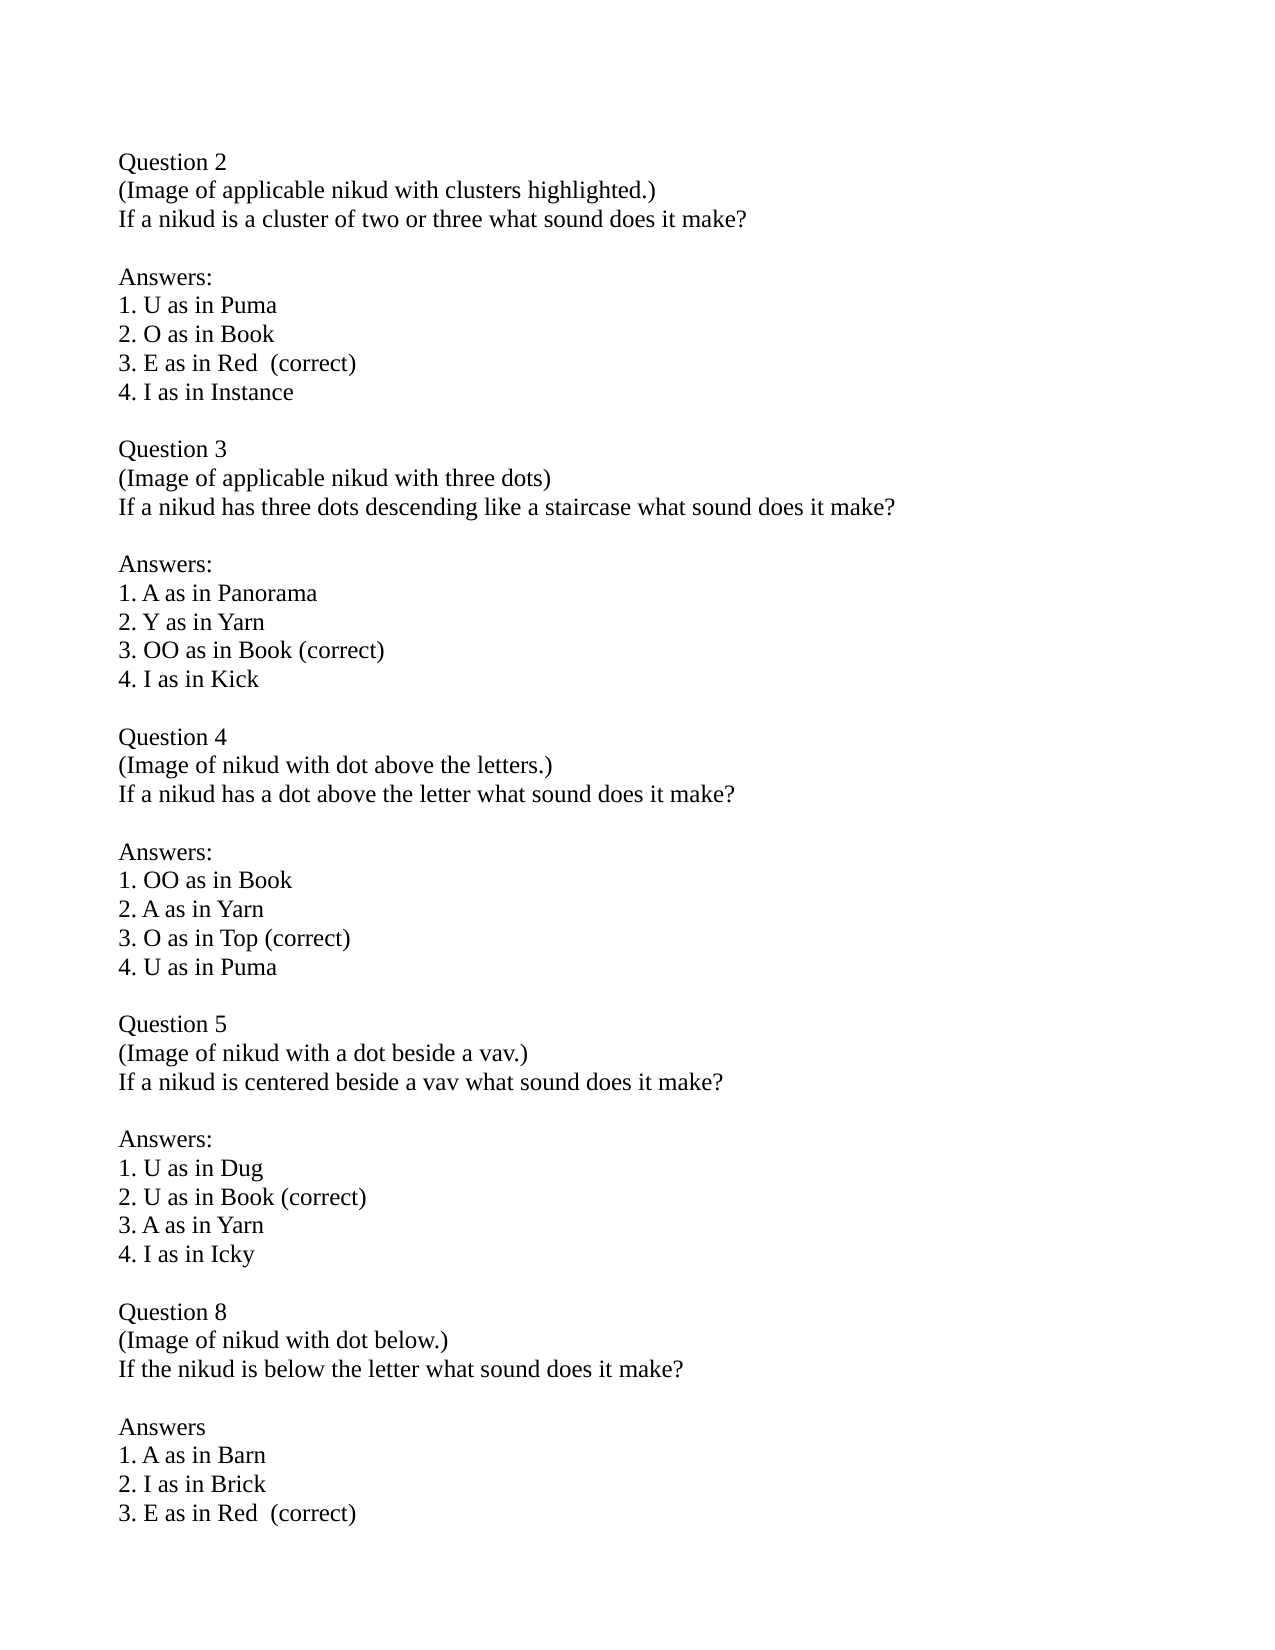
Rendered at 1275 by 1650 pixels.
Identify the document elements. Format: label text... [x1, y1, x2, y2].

text Question 5 [118, 1009, 1157, 1038]
text Question 8 [118, 1297, 1157, 1326]
text If a nikud has a dot above the letter what sound does it make? [118, 779, 1157, 808]
text 2. U as in Book (correct) [118, 1182, 1157, 1211]
text Question 4 [118, 722, 1157, 751]
text If a nikud has three dots descending like a staircase what sound does it make? [118, 492, 1157, 521]
text 4. I as in Kick [118, 664, 1157, 693]
text 3. O as in Top (correct) [118, 923, 1157, 952]
text 1. U as in Puma [118, 291, 1157, 319]
text 1. A as in Panorama [118, 578, 1157, 607]
text 1. U as in Dug [118, 1153, 1157, 1182]
text 4. I as in Icky [118, 1239, 1157, 1268]
text 2. Y as in Yarn [118, 607, 1157, 636]
text Answers: [118, 1124, 1157, 1153]
text (Image of applicable nikud with clusters highlighted.) [118, 176, 1157, 204]
text 3. OO as in Book (correct) [118, 636, 1157, 664]
text If the nikud is below the letter what sound does it make? [118, 1354, 1157, 1383]
text If a nikud is a cluster of two or three what sound does it make? [118, 204, 1157, 233]
text (Image of nikud with dot above the letters.) [118, 751, 1157, 779]
text (Image of applicable nikud with three dots) [118, 463, 1157, 492]
text 3. E as in Red (correct) [118, 348, 1157, 377]
text (Image of nikud with a dot beside a vav.) [118, 1038, 1157, 1067]
text 2. A as in Yarn [118, 894, 1157, 923]
text If a nikud is centered beside a vav what sound does it make? [118, 1067, 1157, 1096]
text Question 2 [118, 147, 1157, 176]
text Answers: [118, 262, 1157, 291]
text Question 3 [118, 434, 1157, 463]
text (Image of nikud with dot below.) [118, 1326, 1157, 1354]
text 2. I as in Brick [118, 1469, 1157, 1498]
text Answers: [118, 549, 1157, 578]
text 1. A as in Barn [118, 1441, 1157, 1469]
text 4. U as in Puma [118, 952, 1157, 981]
text 3. E as in Red (correct) [118, 1498, 1157, 1527]
text 1. OO as in Book [118, 866, 1157, 894]
text Answers [118, 1412, 1157, 1441]
text Answers: [118, 837, 1157, 866]
text 4. I as in Instance [118, 377, 1157, 406]
text 3. A as in Yarn [118, 1211, 1157, 1239]
text 2. O as in Book [118, 319, 1157, 348]
